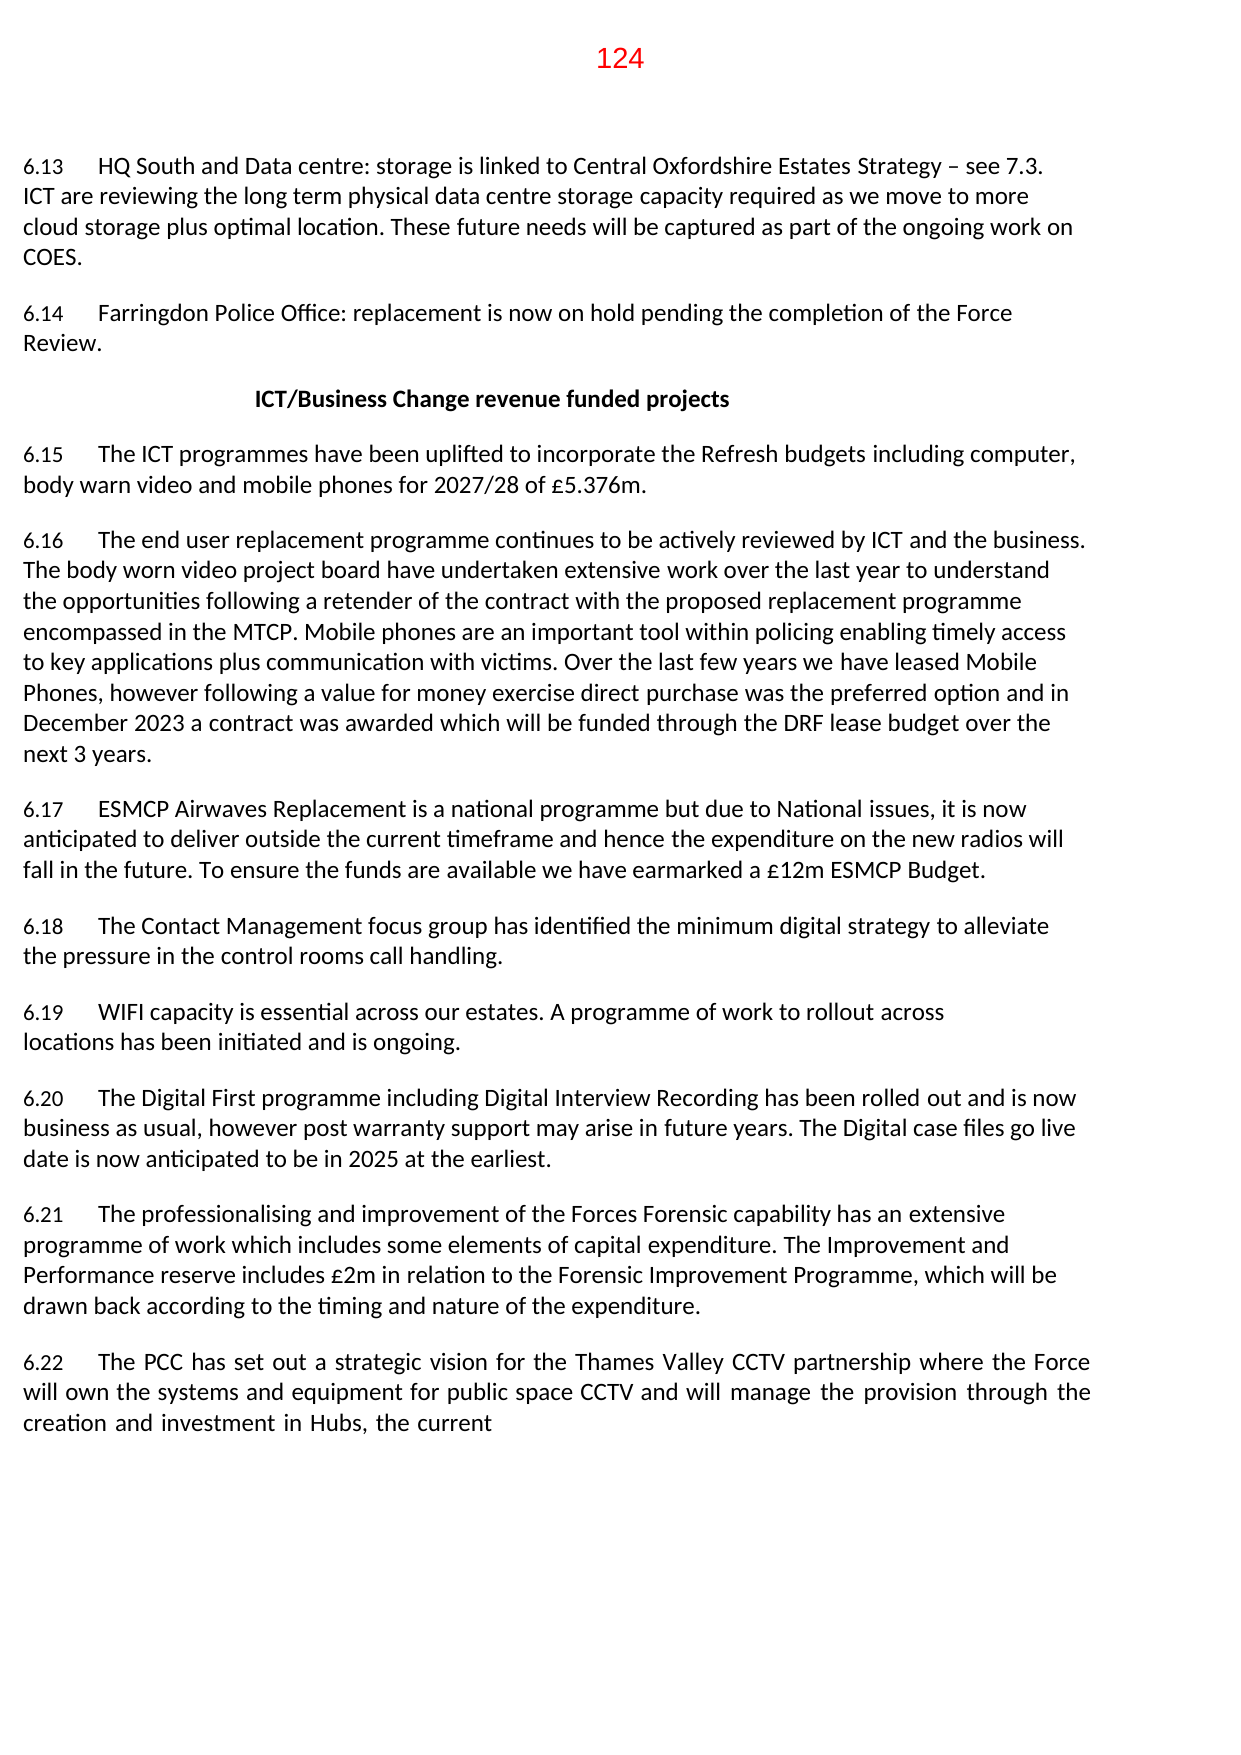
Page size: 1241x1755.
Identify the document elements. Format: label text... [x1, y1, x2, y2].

list WIFI capacity is essential across our estates. A programme of work to rollout across locations has been initiated and is ongoing. [23, 996, 1032, 1057]
list The Digital First programme including Digital Interview Recording has been rolled out and is now business as usual, however post warranty support may arise in future years. The Digital case files go live date is now anticipated to be in 2025 at the earliest. [23, 1082, 1078, 1173]
list The ICT programmes have been uplifted to incorporate the Refresh budgets including computer, body warn video and mobile phones for 2027/28 of £5.376m. [23, 438, 1089, 499]
list Farringdon Police Office: replacement is now on hold pending the completion of the Force Review. [23, 297, 1069, 358]
subtitle ICT/Business Change revenue funded projects [254, 383, 1230, 413]
list ESMCP Airwaves Replacement is a national programme but due to National issues, it is now anticipated to deliver outside the current timeframe and hence the expenditure on the new radios will fall in the future. To ensure the funds are available we have earmarked a £12m ESMCP Budget. [23, 793, 1071, 885]
list HQ South and Data centre: storage is linked to Central Oxfordshire Estates Strategy – see 7.3. ICT are reviewing the long term physical data centre storage capacity required as we move to more cloud storage plus optimal location. These future needs will be captured as part of the ongoing work on COES. [23, 150, 1079, 272]
list The PCC has set out a strategic vision for the Thames Valley CCTV partnership where the Force will own the systems and equipment for public space CCTV and will manage the provision through the creation and investment in Hubs, the current [23, 1346, 1091, 1437]
list The Contact Management focus group has identified the minimum digital strategy to alleviate the pressure in the control rooms call handling. [23, 910, 1088, 971]
list The professionalising and improvement of the Forces Forensic capability has an extensive programme of work which includes some elements of capital expenditure. The Improvement and Performance reserve includes £2m in relation to the Forensic Improvement Programme, which will be drawn back according to the timing and nature of the expenditure. [23, 1198, 1060, 1321]
list The end user replacement programme continues to be actively reviewed by ICT and the business. The body worn video project board have undertaken extensive work over the last year to understand the opportunities following a retender of the contract with the proposed replacement programme encompassed in the MTCP. Mobile phones are an important tool within policing enabling timely access to key applications plus communication with victims. Over the last few years we have leased Mobile Phones, however following a value for money exercise direct purchase was the preferred option and in December 2023 a contract was awarded which will be funded through the DRF lease budget over the next 3 years. [23, 524, 1089, 768]
